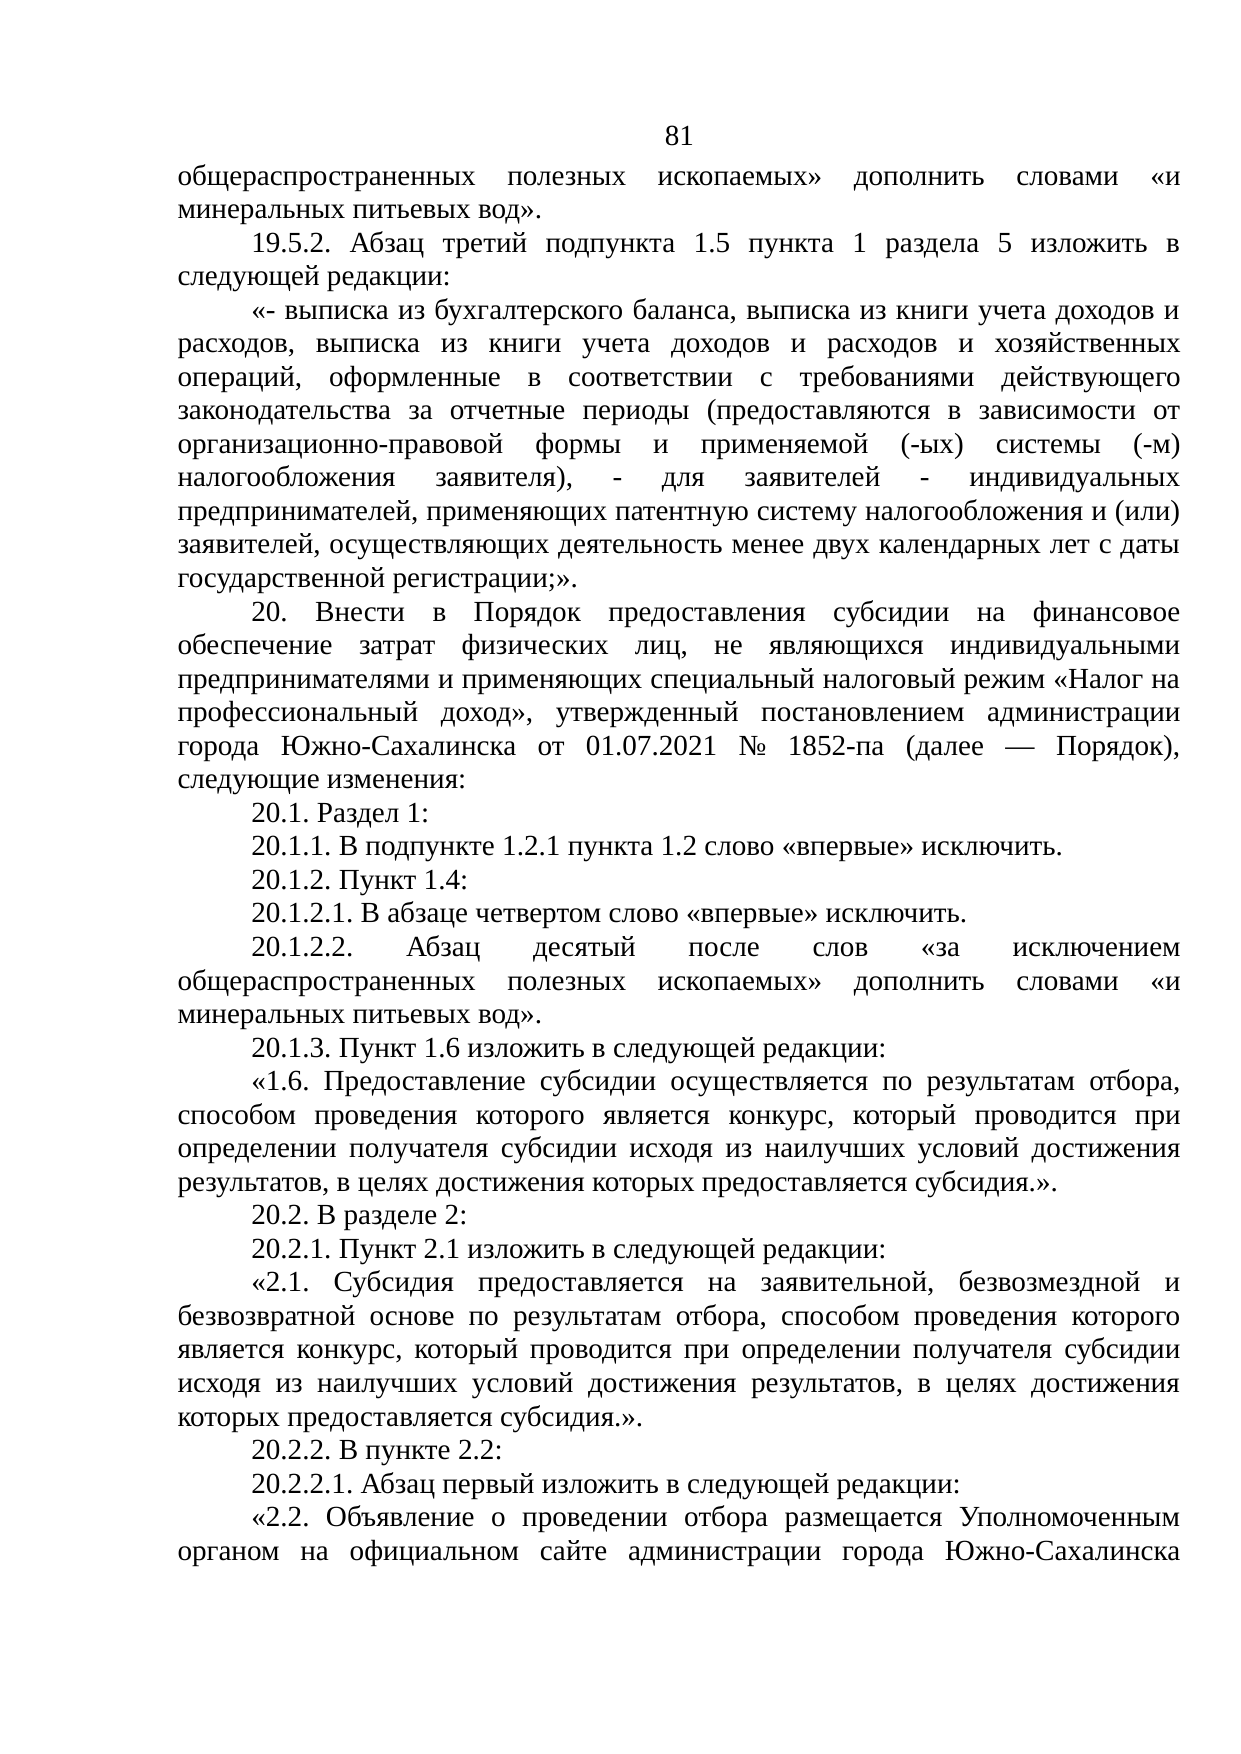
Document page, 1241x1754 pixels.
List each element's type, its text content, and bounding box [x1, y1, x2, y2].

text 20.2.1. Пункт 2.1 изложить в следующей редакции: [177, 1231, 1181, 1264]
text «2.1. Субсидия предоставляется на заявительной, безвозмездной и безвозвратной основе по результатам отбора, способом проведения которого является конкурс, который проводится при определении получателя субсидии исходя из наилучших условий достижения результатов, в целях достижения которых предоставляется субсидия.». [177, 1264, 1181, 1432]
text 20.2.2.1. Абзац первый изложить в следующей редакции: [177, 1466, 1181, 1499]
text 19.5.2. Абзац третий подпункта 1.5 пункта 1 раздела 5 изложить в следующей редакции: [177, 225, 1181, 292]
text «2.2. Объявление о проведении отбора размещается Уполномоченным органом на официальном сайте администрации города Южно-Сахалинска [177, 1499, 1181, 1566]
text «- выписка из бухгалтерского баланса, выписка из книги учета доходов и расходов, выписка из книги учета доходов и расходов и хозяйственных операций, оформленные в соответствии с требованиями действующего законодательства за отчетные периоды (предоставляются в зависимости от организационно-правовой формы и применяемой (-ых) системы (-м) налогообложения заявителя), - для заявителей - индивидуальных предпринимателей, применяющих патентную систему налогообложения и (или) заявителей, осуществляющих деятельность менее двух календарных лет с даты государственной регистрации;». [177, 292, 1181, 594]
text 20.1.2.2. Абзац десятый после слов «за исключением общераспространенных полезных ископаемых» дополнить словами «и минеральных питьевых вод». [177, 929, 1181, 1030]
text 20.2.2. В пункте 2.2: [177, 1432, 1181, 1466]
text 20.1.1. В подпункте 1.2.1 пункта 1.2 слово «впервые» исключить. [177, 828, 1181, 862]
text 20. Внести в Порядок предоставления субсидии на финансовое обеспечение затрат физических лиц, не являющихся индивидуальными предпринимателями и применяющих специальный налоговый режим «Налог на профессиональный доход», утвержденный постановлением администрации города Южно-Сахалинска от 01.07.2021 № 1852-па (далее — Порядок), следующие изменения: [177, 594, 1181, 795]
text общераспространенных полезных ископаемых» дополнить словами «и минеральных питьевых вод». [177, 158, 1181, 225]
text 20.1.2. Пункт 1.4: [177, 862, 1181, 896]
text «1.6. Предоставление субсидии осуществляется по результатам отбора, способом проведения которого является конкурс, который проводится при определении получателя субсидии исходя из наилучших условий достижения результатов, в целях достижения которых предоставляется субсидия.». [177, 1063, 1181, 1197]
text 20.1. Раздел 1: [177, 795, 1181, 828]
text 20.1.2.1. В абзаце четвертом слово «впервые» исключить. [177, 896, 1181, 929]
text 20.2. В разделе 2: [177, 1197, 1181, 1231]
text 20.1.3. Пункт 1.6 изложить в следующей редакции: [177, 1030, 1181, 1063]
